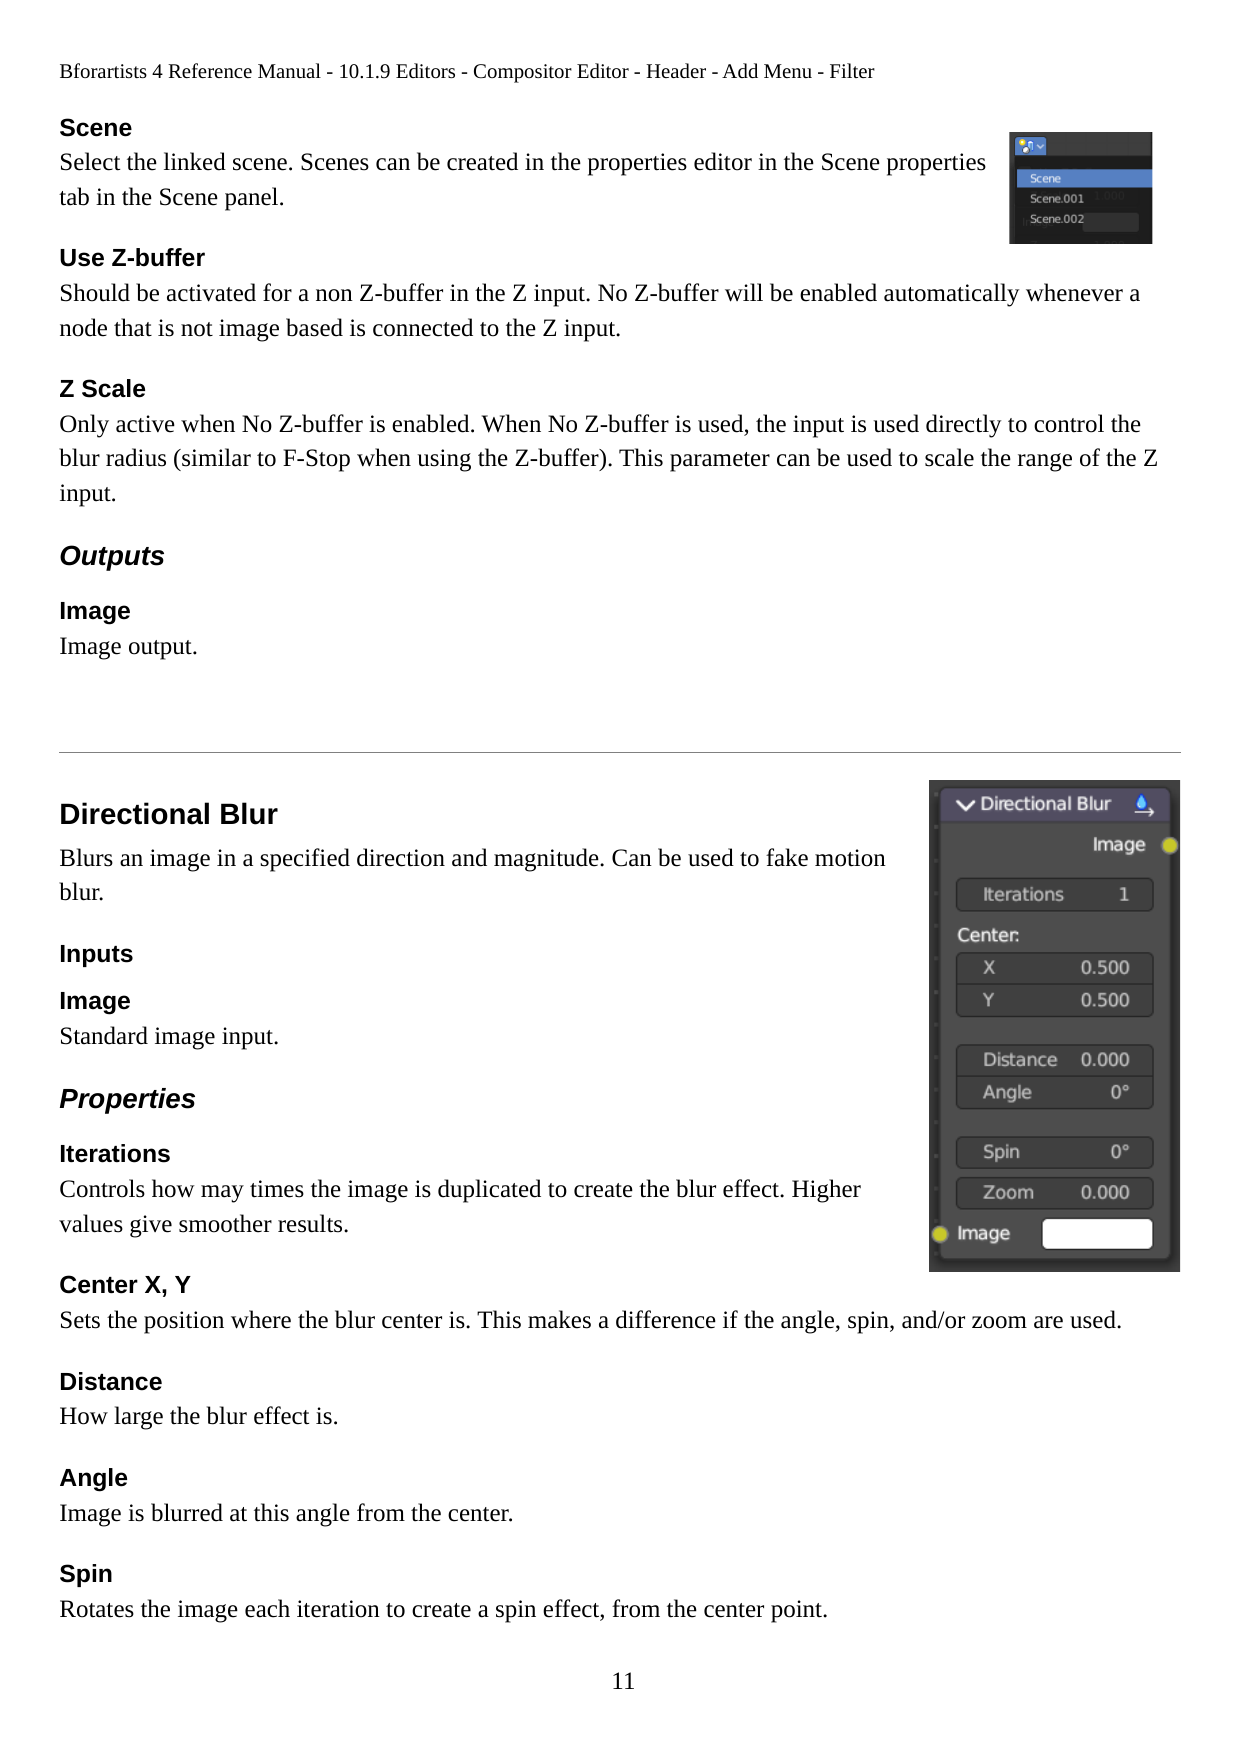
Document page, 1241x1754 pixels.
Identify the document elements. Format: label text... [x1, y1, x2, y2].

subtitle Distance [59, 1367, 1181, 1395]
subtitle Inputs [59, 939, 929, 967]
picture [929, 780, 1181, 1272]
subtitle Spin [59, 1559, 1181, 1588]
text Blurs an image in a specified direction and magnitude. Can be used to fake motion blur. [59, 843, 929, 906]
text Select the linked scene. Scenes can be created in the properties editor in the Scene properties tab in the Scene panel. [59, 147, 1009, 211]
subtitle Directional Blur [59, 797, 929, 830]
text Standard image input. [59, 1021, 929, 1050]
subtitle Z Scale [59, 374, 1181, 403]
subtitle Image [59, 596, 1181, 625]
subtitle Iterations [59, 1139, 929, 1168]
text How large the blur effect is. [59, 1401, 1181, 1430]
subtitle Use Z-buffer [59, 243, 1181, 272]
subtitle Image [59, 986, 929, 1015]
subtitle Outputs [59, 539, 1181, 571]
subtitle Angle [59, 1463, 1181, 1491]
subtitle Center X, Y [59, 1270, 1181, 1299]
text Only active when No Z-buffer is enabled. When No Z-buffer is used, the input is used directly to control the blur radius (similar to F-Stop when using the Z-buffer). This parameter can be used to scale the range of the Z input. [59, 409, 1181, 507]
subtitle Properties [59, 1082, 929, 1114]
text Controls how may times the image is duplicated to create the blur effect. Higher values give smoother results. [59, 1174, 929, 1237]
text Should be activated for a non Z-buffer in the Z input. No Z-buffer will be enabled automatically whenever a node that is not image based is connected to the Z input. [59, 278, 1181, 341]
text Image is blurred at this angle from the center. [59, 1498, 1181, 1526]
subtitle Scene [59, 113, 1181, 141]
text Sets the position where the blur center is. This makes a difference if the angle, spin, and/or zoom are used. [59, 1305, 1181, 1334]
text Image output. [59, 631, 1181, 660]
picture [1009, 132, 1153, 244]
text Rotates the image each iteration to create a spin effect, from the center point. [59, 1594, 1181, 1623]
